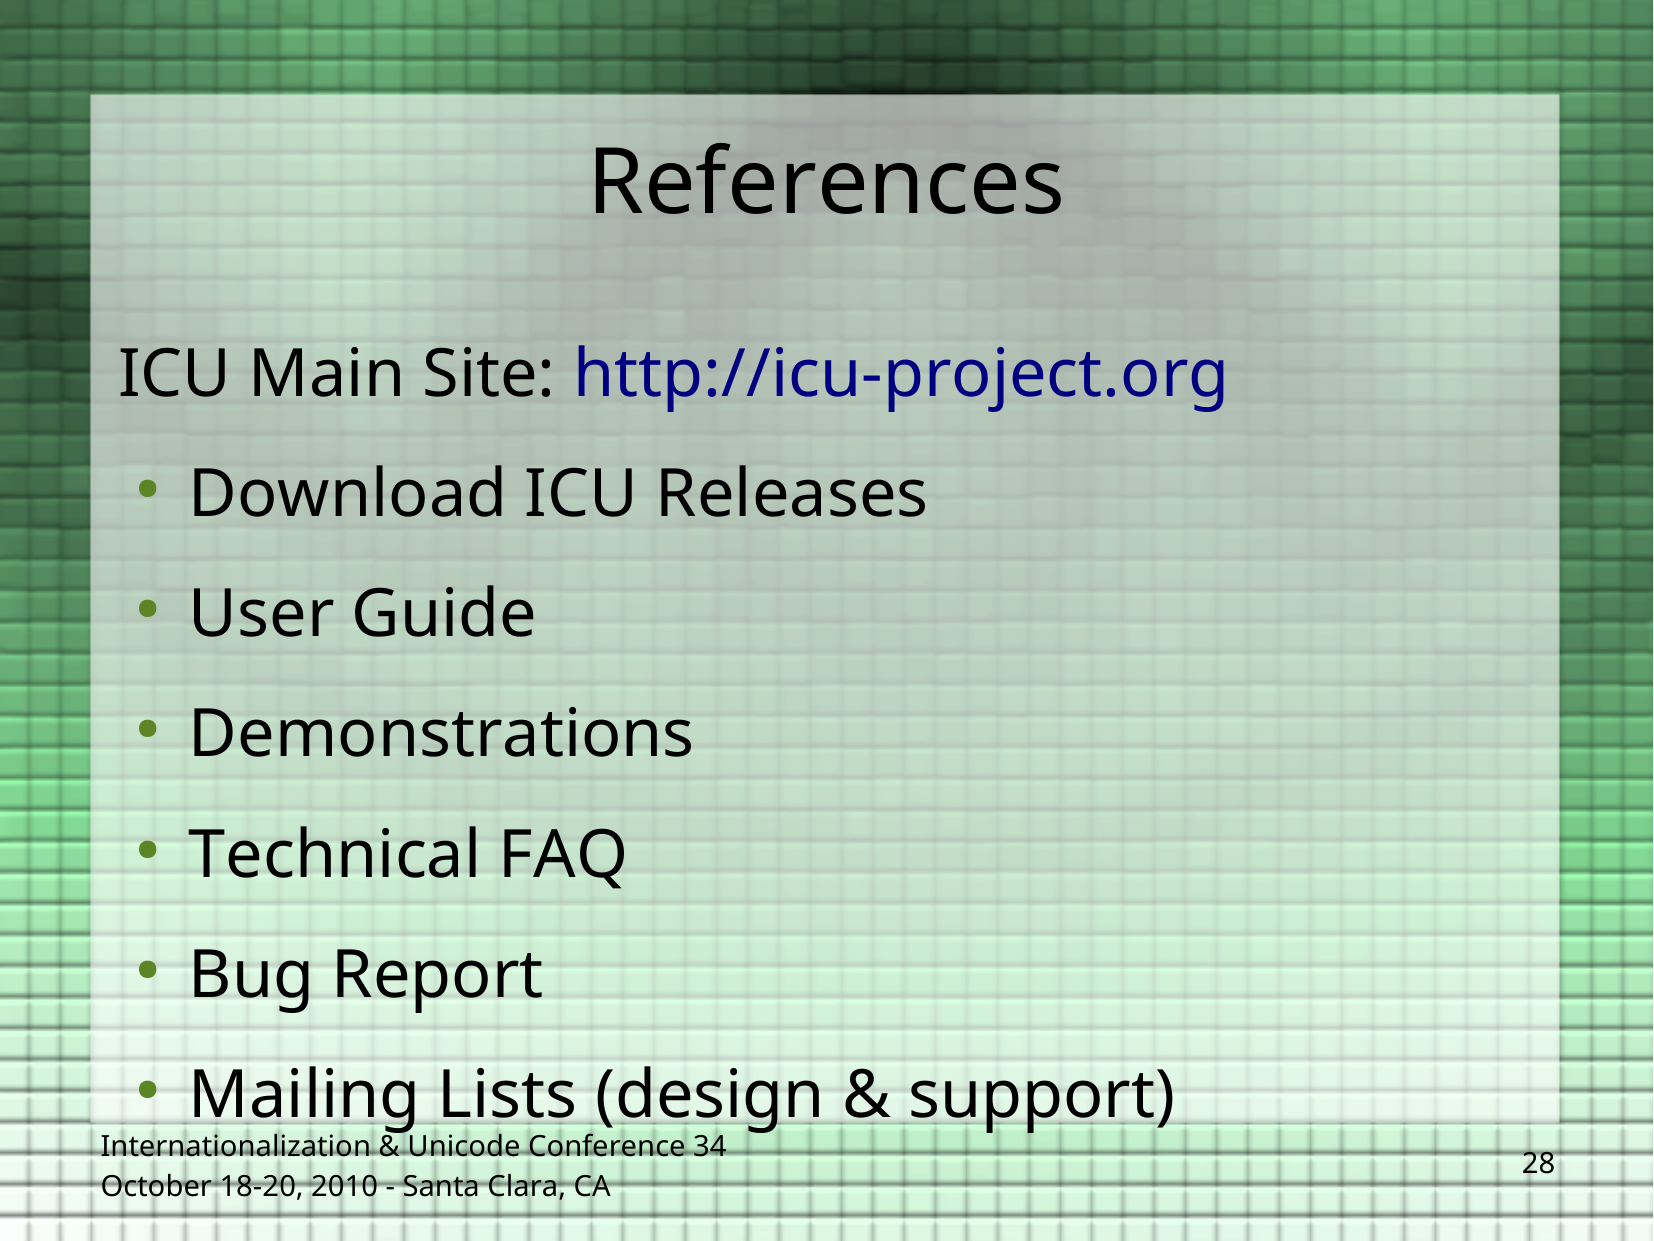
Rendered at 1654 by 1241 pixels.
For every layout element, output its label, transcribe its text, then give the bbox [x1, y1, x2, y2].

title References [88, 98, 1565, 259]
picture [0, 0, 1654, 1241]
list ICU Main Site: http://icu-project.org Download ICU Releases User Guide Demonstrations Technical FAQ Bug Report Mailing Lists (design & support) [118, 324, 1535, 1079]
